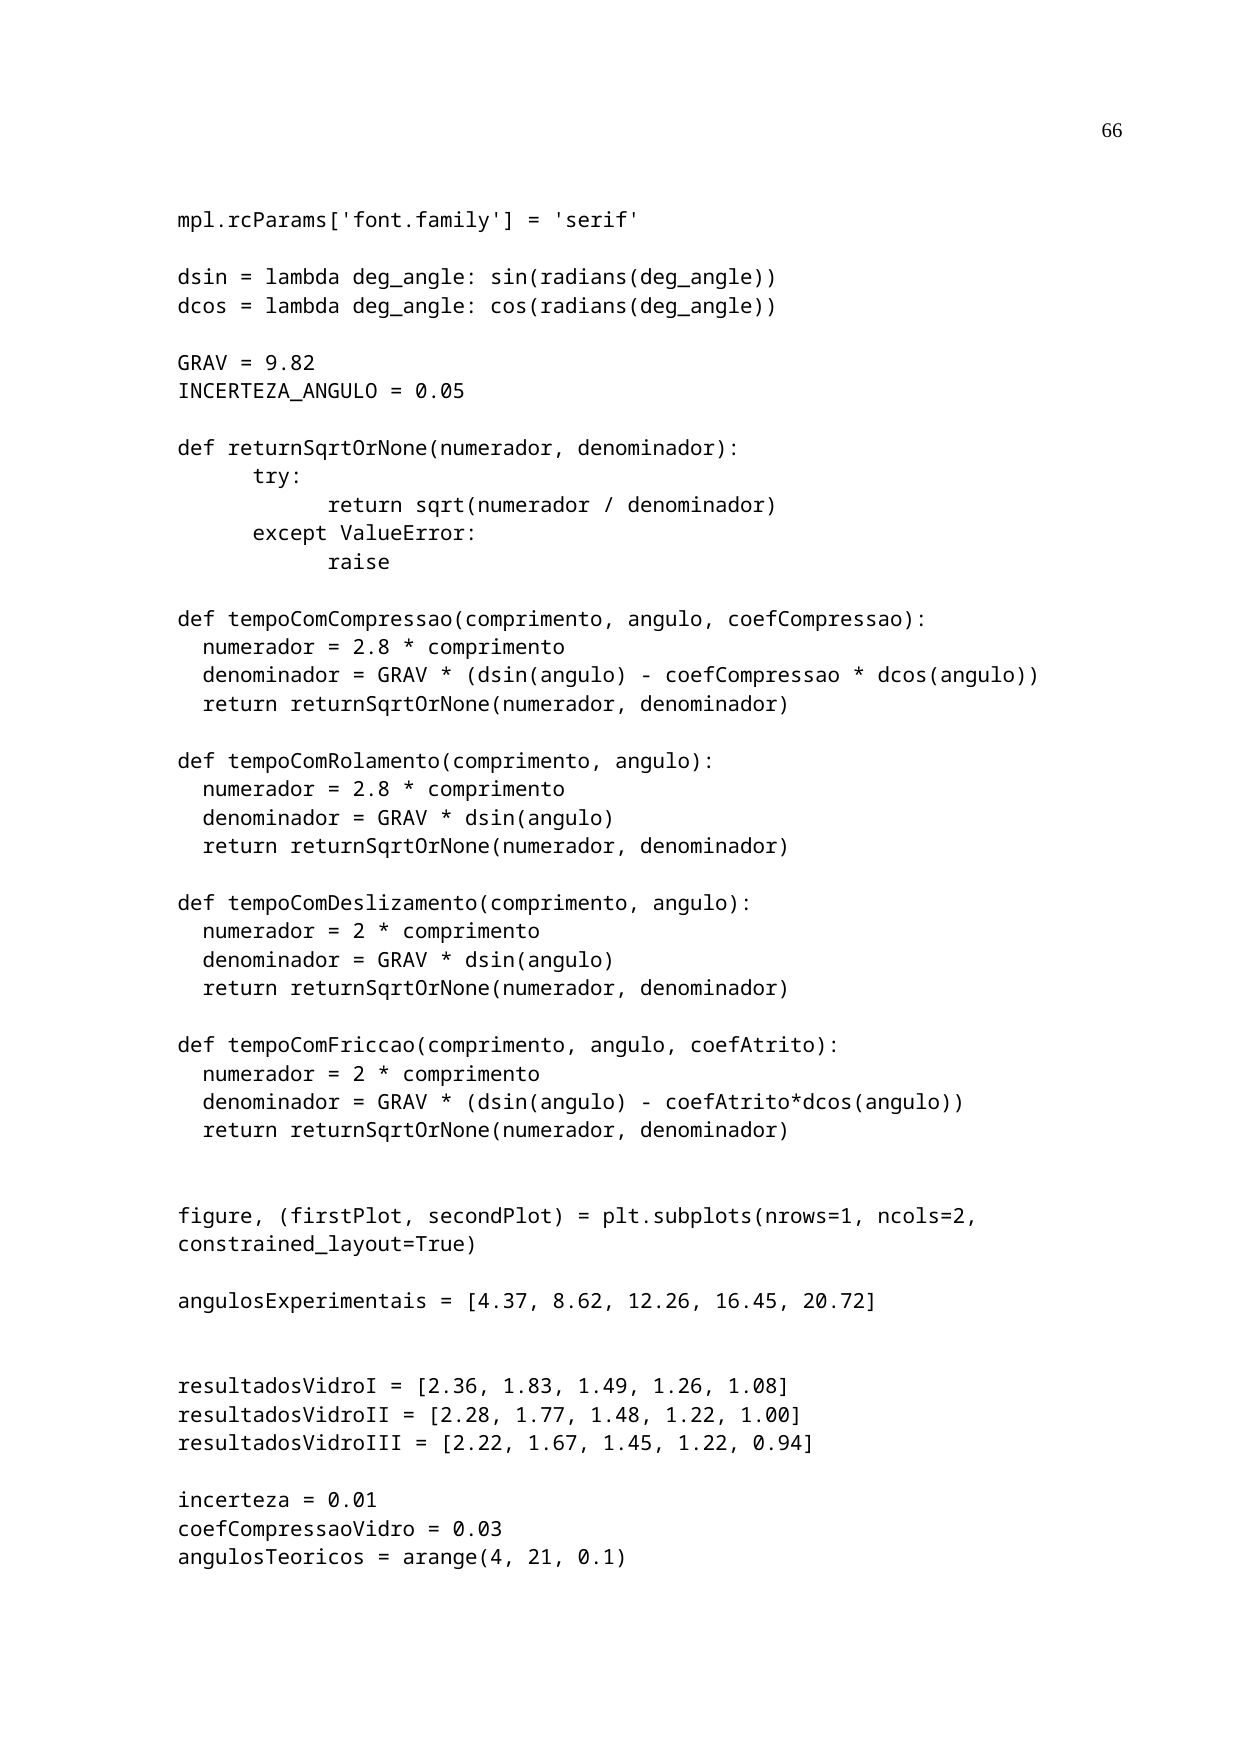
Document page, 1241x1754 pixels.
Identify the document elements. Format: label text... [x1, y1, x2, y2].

text return returnSqrtOrNone(numerador, denominador) [177, 973, 1122, 1002]
text return sqrt(numerador / denominador) [177, 490, 1122, 518]
text resultadosVidroIII = [2.22, 1.67, 1.45, 1.22, 0.94] [177, 1428, 1122, 1457]
text def returnSqrtOrNone(numerador, denominador): [177, 433, 1122, 461]
text return returnSqrtOrNone(numerador, denominador) [177, 1116, 1122, 1144]
text denominador = GRAV * dsin(angulo) [177, 803, 1122, 831]
text incerteza = 0.01 [177, 1485, 1122, 1514]
text denominador = GRAV * (dsin(angulo) - coefCompressao * dcos(angulo)) [177, 661, 1122, 689]
text def tempoComDeslizamento(comprimento, angulo): [177, 888, 1122, 916]
text figure, (firstPlot, secondPlot) = plt.subplots(nrows=1, ncols=2, constrained_layout=True) [177, 1201, 1122, 1258]
text mpl.rcParams['font.family'] = 'serif' [177, 206, 1122, 234]
text denominador = GRAV * dsin(angulo) [177, 945, 1122, 973]
text coefCompressaoVidro = 0.03 [177, 1514, 1122, 1542]
text numerador = 2 * comprimento [177, 1059, 1122, 1087]
text return returnSqrtOrNone(numerador, denominador) [177, 831, 1122, 859]
text raise [177, 547, 1122, 575]
text def tempoComCompressao(comprimento, angulo, coefCompressao): [177, 604, 1122, 632]
text resultadosVidroII = [2.28, 1.77, 1.48, 1.22, 1.00] [177, 1400, 1122, 1428]
text numerador = 2 * comprimento [177, 916, 1122, 945]
text INCERTEZA_ANGULO = 0.05 [177, 376, 1122, 404]
text angulosExperimentais = [4.37, 8.62, 12.26, 16.45, 20.72] [177, 1286, 1122, 1314]
text def tempoComFriccao(comprimento, angulo, coefAtrito): [177, 1030, 1122, 1059]
text GRAV = 9.82 [177, 348, 1122, 376]
text resultadosVidroI = [2.36, 1.83, 1.49, 1.26, 1.08] [177, 1371, 1122, 1400]
text numerador = 2.8 * comprimento [177, 774, 1122, 803]
text numerador = 2.8 * comprimento [177, 632, 1122, 661]
text angulosTeoricos = arange(4, 21, 0.1) [177, 1542, 1122, 1571]
text dcos = lambda deg_angle: cos(radians(deg_angle)) [177, 291, 1122, 319]
text def tempoComRolamento(comprimento, angulo): [177, 746, 1122, 774]
text except ValueError: [177, 518, 1122, 547]
text return returnSqrtOrNone(numerador, denominador) [177, 689, 1122, 717]
text dsin = lambda deg_angle: sin(radians(deg_angle)) [177, 262, 1122, 291]
text try: [177, 461, 1122, 490]
text denominador = GRAV * (dsin(angulo) - coefAtrito*dcos(angulo)) [177, 1087, 1122, 1116]
